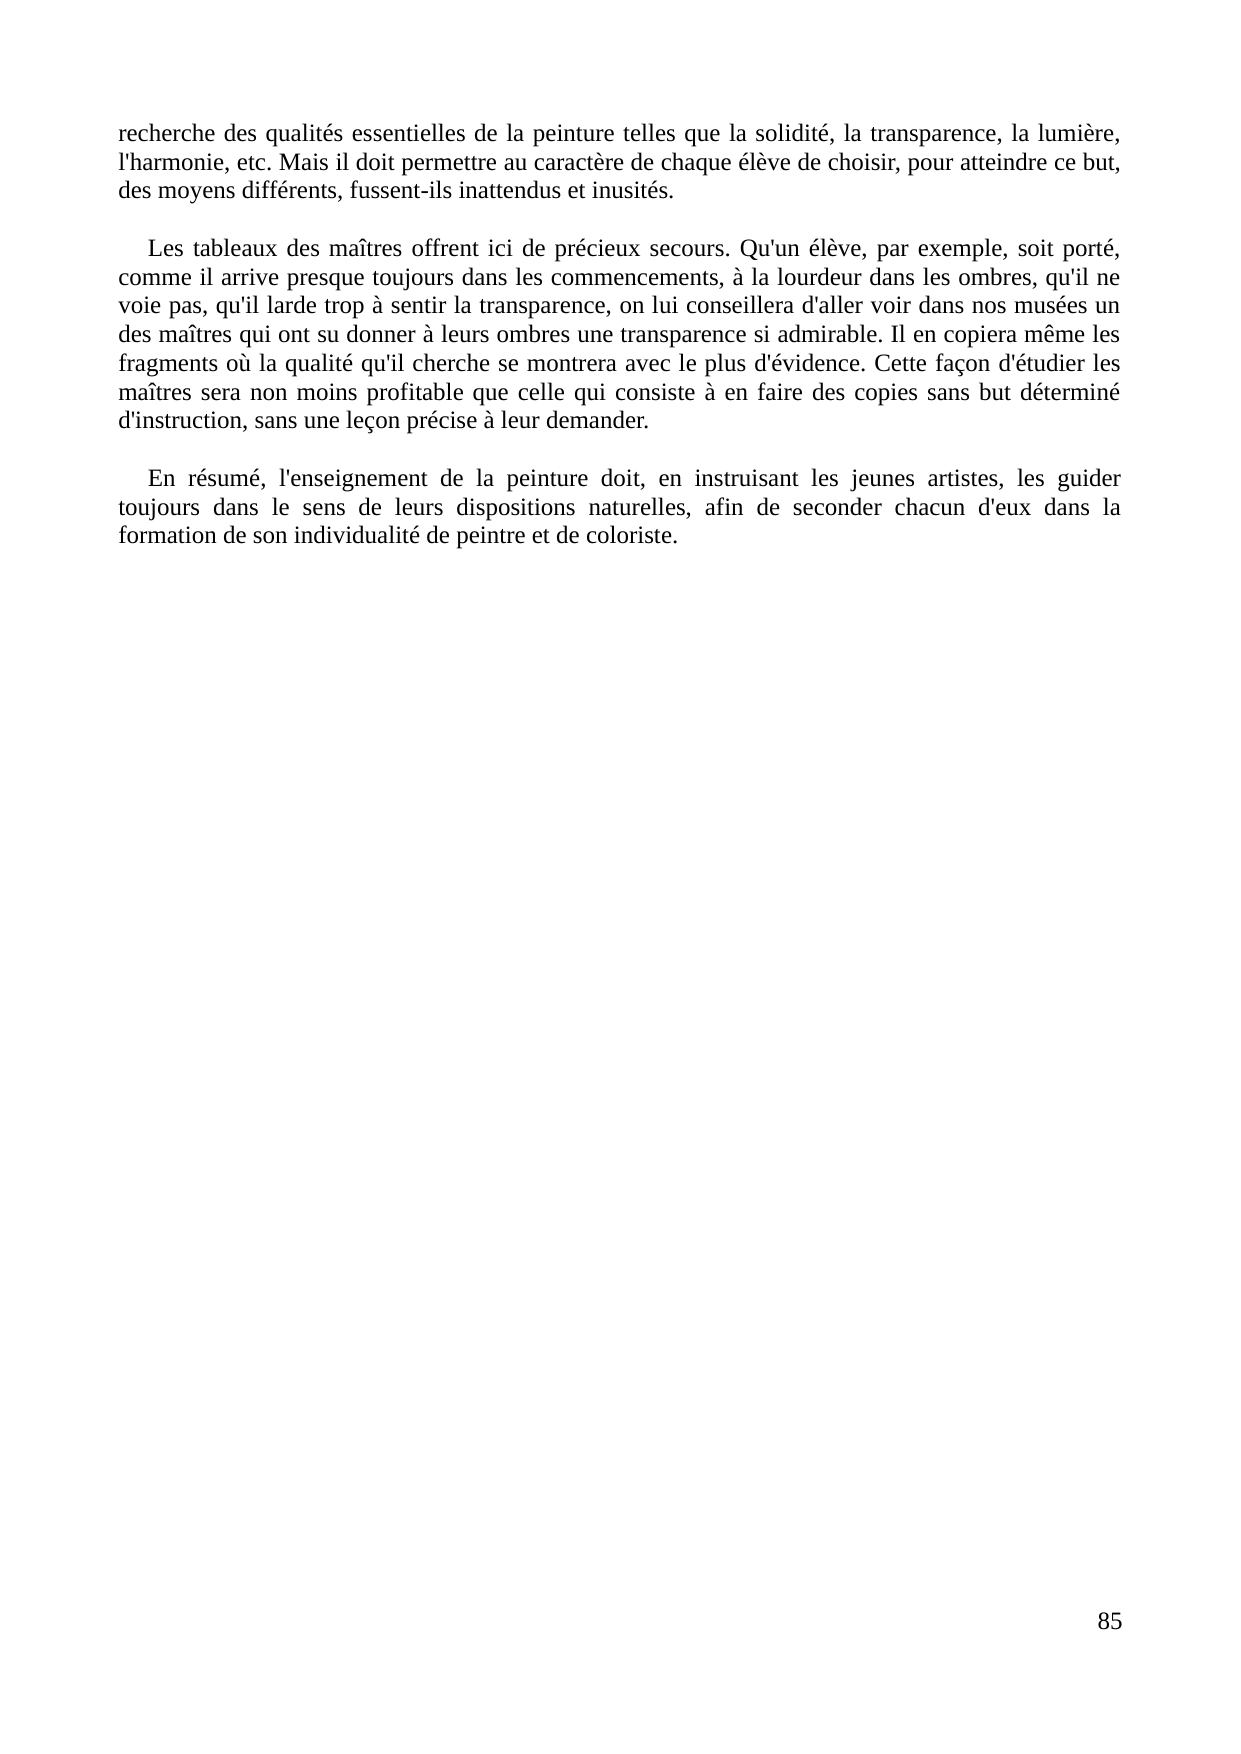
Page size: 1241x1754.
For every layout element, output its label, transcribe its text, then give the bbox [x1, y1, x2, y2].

text En résumé, l'enseignement de la peinture doit, en instruisant les jeunes artistes, les guider toujours dans le sens de leurs dispositions naturelles, afin de seconder chacun d'eux dans la formation de son individualité de peintre et de coloriste. [118, 463, 1122, 549]
text recherche des qualités essentielles de la peinture telles que la solidité, la transparence, la lumière, l'harmonie, etc. Mais il doit permettre au caractère de chaque élève de choisir, pour atteindre ce but, des moyens différents, fussent-ils inattendus et inusités. [118, 118, 1122, 204]
text Les tableaux des maîtres offrent ici de précieux secours. Qu'un élève, par exemple, soit porté, comme il arrive presque toujours dans les commencements, à la lourdeur dans les ombres, qu'il ne voie pas, qu'il larde trop à sentir la transparence, on lui conseillera d'aller voir dans nos musées un des maîtres qui ont su donner à leurs ombres une transparence si admirable. Il en copiera même les fragments où la qualité qu'il cherche se montrera avec le plus d'évidence. Cette façon d'étudier les maîtres sera non moins profitable que celle qui consiste à en faire des copies sans but déterminé d'instruction, sans une leçon précise à leur demander. [118, 233, 1122, 434]
